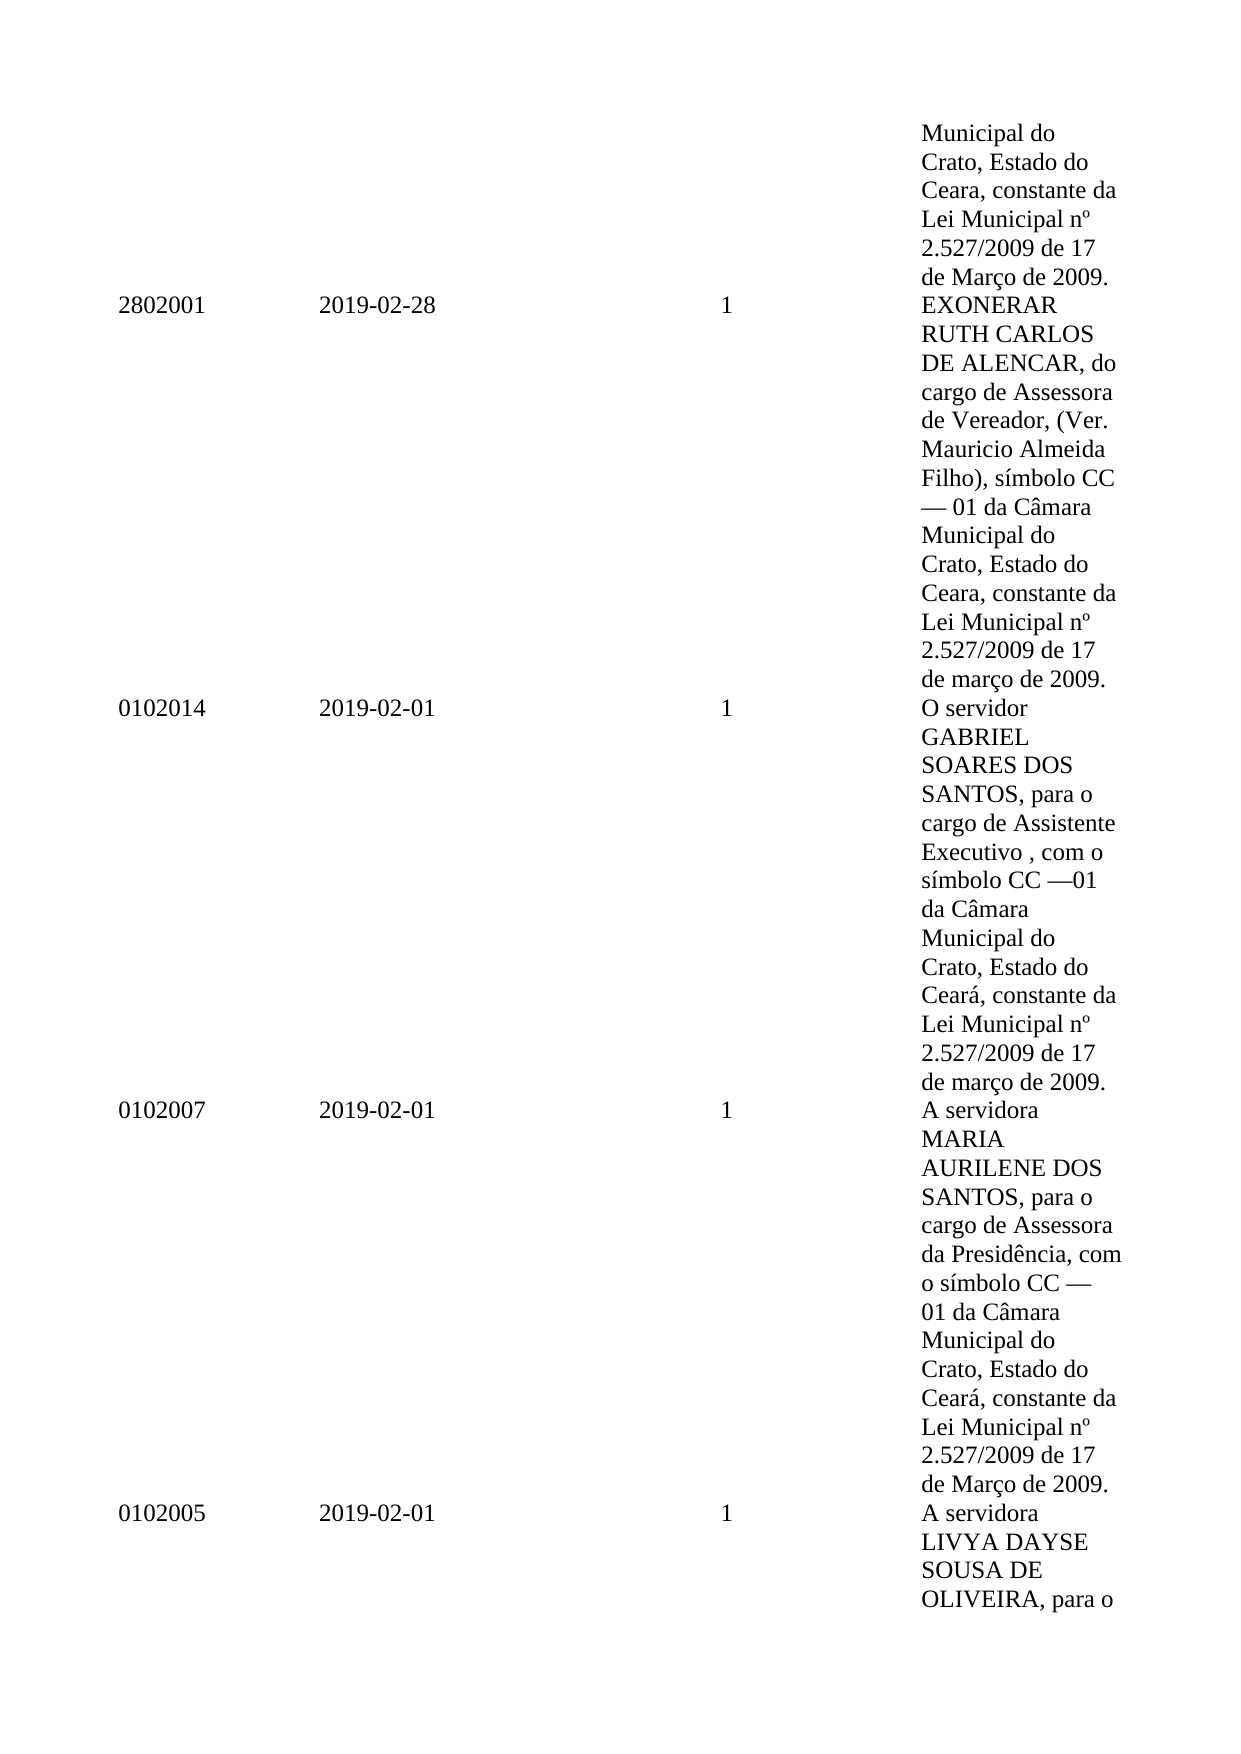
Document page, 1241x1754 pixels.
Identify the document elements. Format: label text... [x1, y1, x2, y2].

table_cell [520, 118, 720, 291]
table_cell A servidora LIVYA DAYSE SOUSA DE OLIVEIRA, para o [921, 1498, 1122, 1613]
table_cell [520, 693, 720, 1096]
table_cell 1 [720, 693, 921, 1096]
table_cell [319, 118, 519, 291]
table_cell 0102007 [118, 1096, 319, 1498]
table_cell 1 [720, 291, 921, 693]
table_cell 2019-02-28 [319, 291, 519, 693]
table_cell 2019-02-01 [319, 1096, 519, 1498]
table_cell 1 [720, 1498, 921, 1613]
table_cell [720, 118, 921, 291]
table_cell 2802001 [118, 291, 319, 693]
table_cell 2019-02-01 [319, 693, 519, 1096]
table_cell EXONERAR RUTH CARLOS DE ALENCAR, do cargo de Assessora de Vereador, (Ver. Mauricio Almeida Filho), símbolo CC — 01 da Câmara Municipal do Crato, Estado do Ceara, constante da Lei Municipal nº 2.527/2009 de 17 de março de 2009. [921, 291, 1122, 693]
table_cell [520, 291, 720, 693]
table_cell [118, 118, 319, 291]
table_cell 2019-02-01 [319, 1498, 519, 1613]
table_cell 0102014 [118, 693, 319, 1096]
table_cell A servidora MARIA AURILENE DOS SANTOS, para o cargo de Assessora da Presidência, com o símbolo CC — 01 da Câmara Municipal do Crato, Estado do Ceará, constante da Lei Municipal nº 2.527/2009 de 17 de Março de 2009. [921, 1096, 1122, 1498]
table_cell Municipal do Crato, Estado do Ceara, constante da Lei Municipal nº 2.527/2009 de 17 de Março de 2009. [921, 118, 1122, 291]
table_cell 0102005 [118, 1498, 319, 1613]
table_cell O servidor GABRIEL SOARES DOS SANTOS, para o cargo de Assistente Executivo , com o símbolo CC —01 da Câmara Municipal do Crato, Estado do Ceará, constante da Lei Municipal nº 2.527/2009 de 17 de março de 2009. [921, 693, 1122, 1096]
table_cell [520, 1498, 720, 1613]
table_cell 1 [720, 1096, 921, 1498]
table_cell [520, 1096, 720, 1498]
